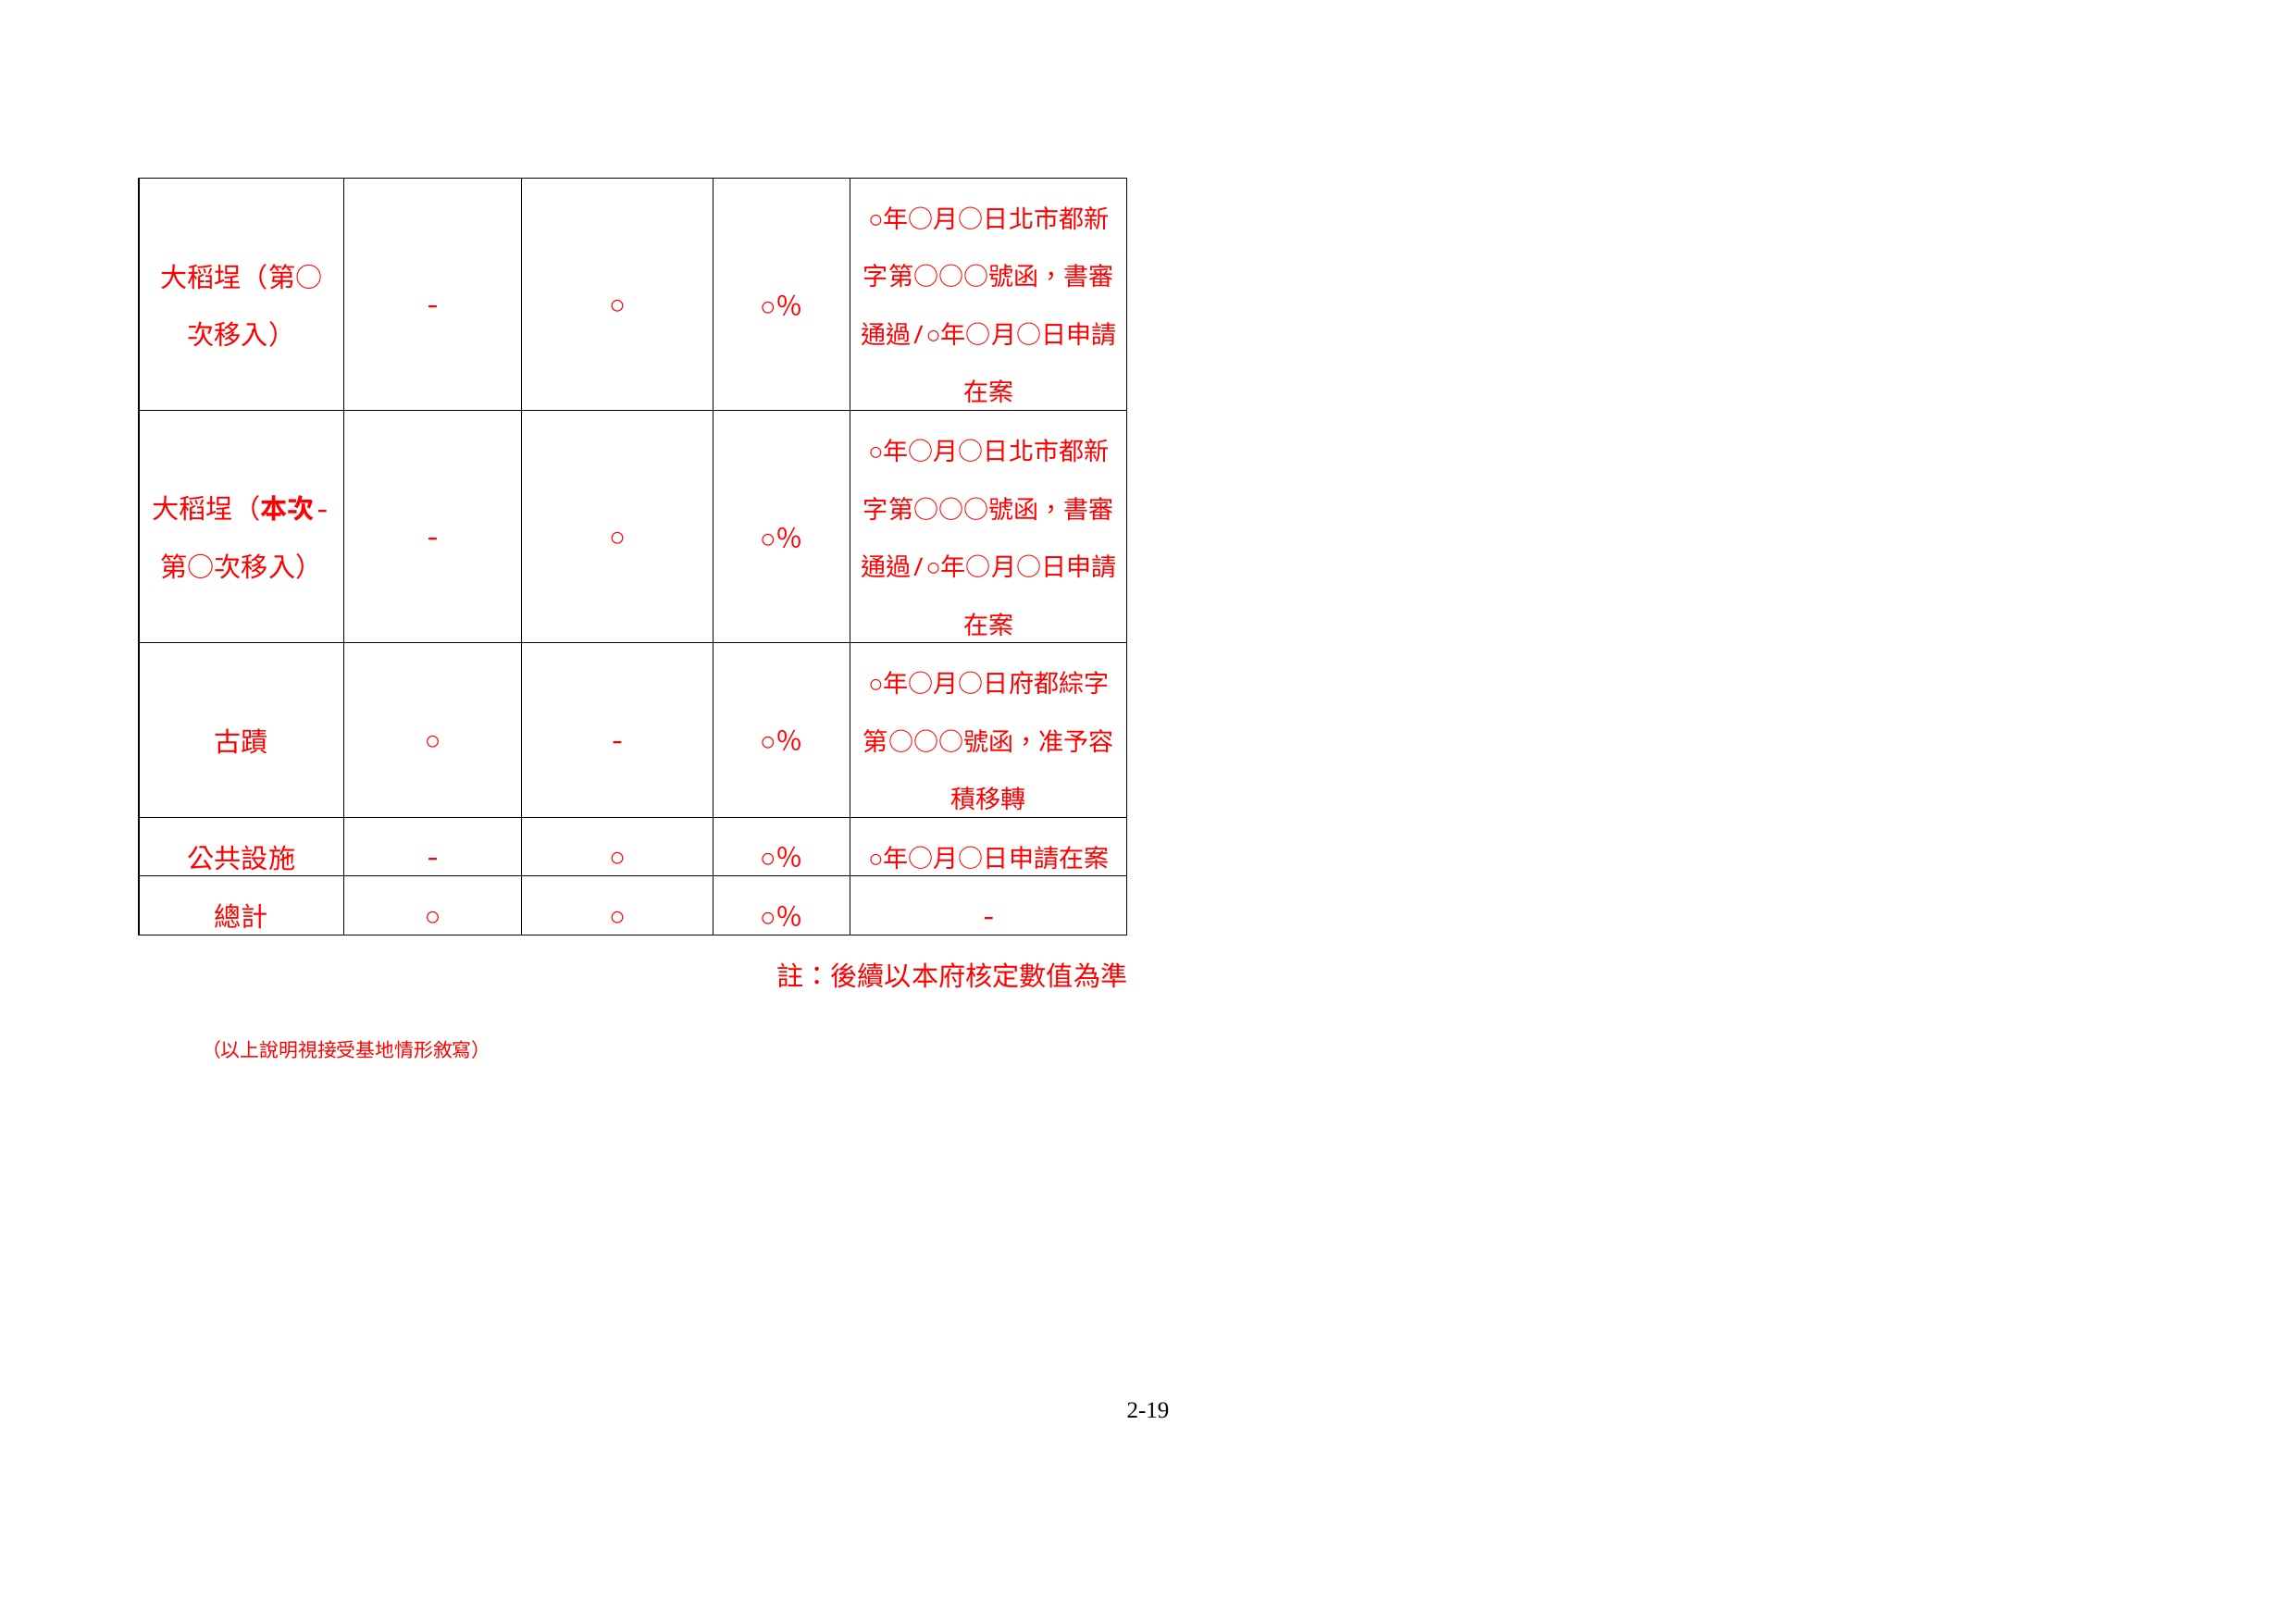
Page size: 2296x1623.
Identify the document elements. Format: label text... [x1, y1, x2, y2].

table_cell ○年○月○日北市都新字第○○○號函，書審通過/○年○月○日申請在案 [850, 411, 1126, 642]
text 註：後續以本府核定數值為準 [139, 935, 1127, 993]
table_cell ○％ [714, 179, 850, 410]
table_cell ○ [344, 643, 521, 817]
table_cell ○ [522, 179, 713, 410]
table_cell ○％ [714, 411, 850, 642]
table_cell ○ [522, 411, 713, 642]
table_cell 大稻埕（第○次移入） [140, 179, 343, 410]
table_cell ○年○月○日申請在案 [850, 818, 1126, 875]
table_cell - [522, 643, 713, 817]
table_cell ○％ [714, 643, 850, 817]
table_cell ○％ [714, 876, 850, 935]
table_cell 古蹟 [140, 643, 343, 817]
table_cell ○ [344, 876, 521, 935]
table_cell - [850, 876, 1126, 935]
text （以上說明視接受基地情形敘寫） [163, 1010, 1127, 1068]
table_cell - [344, 179, 521, 410]
table_cell - [344, 818, 521, 875]
table_cell ○％ [714, 818, 850, 875]
table_cell 公共設施 [140, 818, 343, 875]
table_cell ○年○月○日北市都新字第○○○號函，書審通過/○年○月○日申請在案 [850, 179, 1126, 410]
table_cell - [344, 411, 521, 642]
table_cell 大稻埕（本次-第○次移入） [140, 411, 343, 642]
table_cell ○ [522, 876, 713, 935]
table_cell ○ [522, 818, 713, 875]
table_cell ○年○月○日府都綜字第○○○號函，准予容積移轉 [850, 643, 1126, 817]
table_cell 總計 [140, 876, 343, 935]
